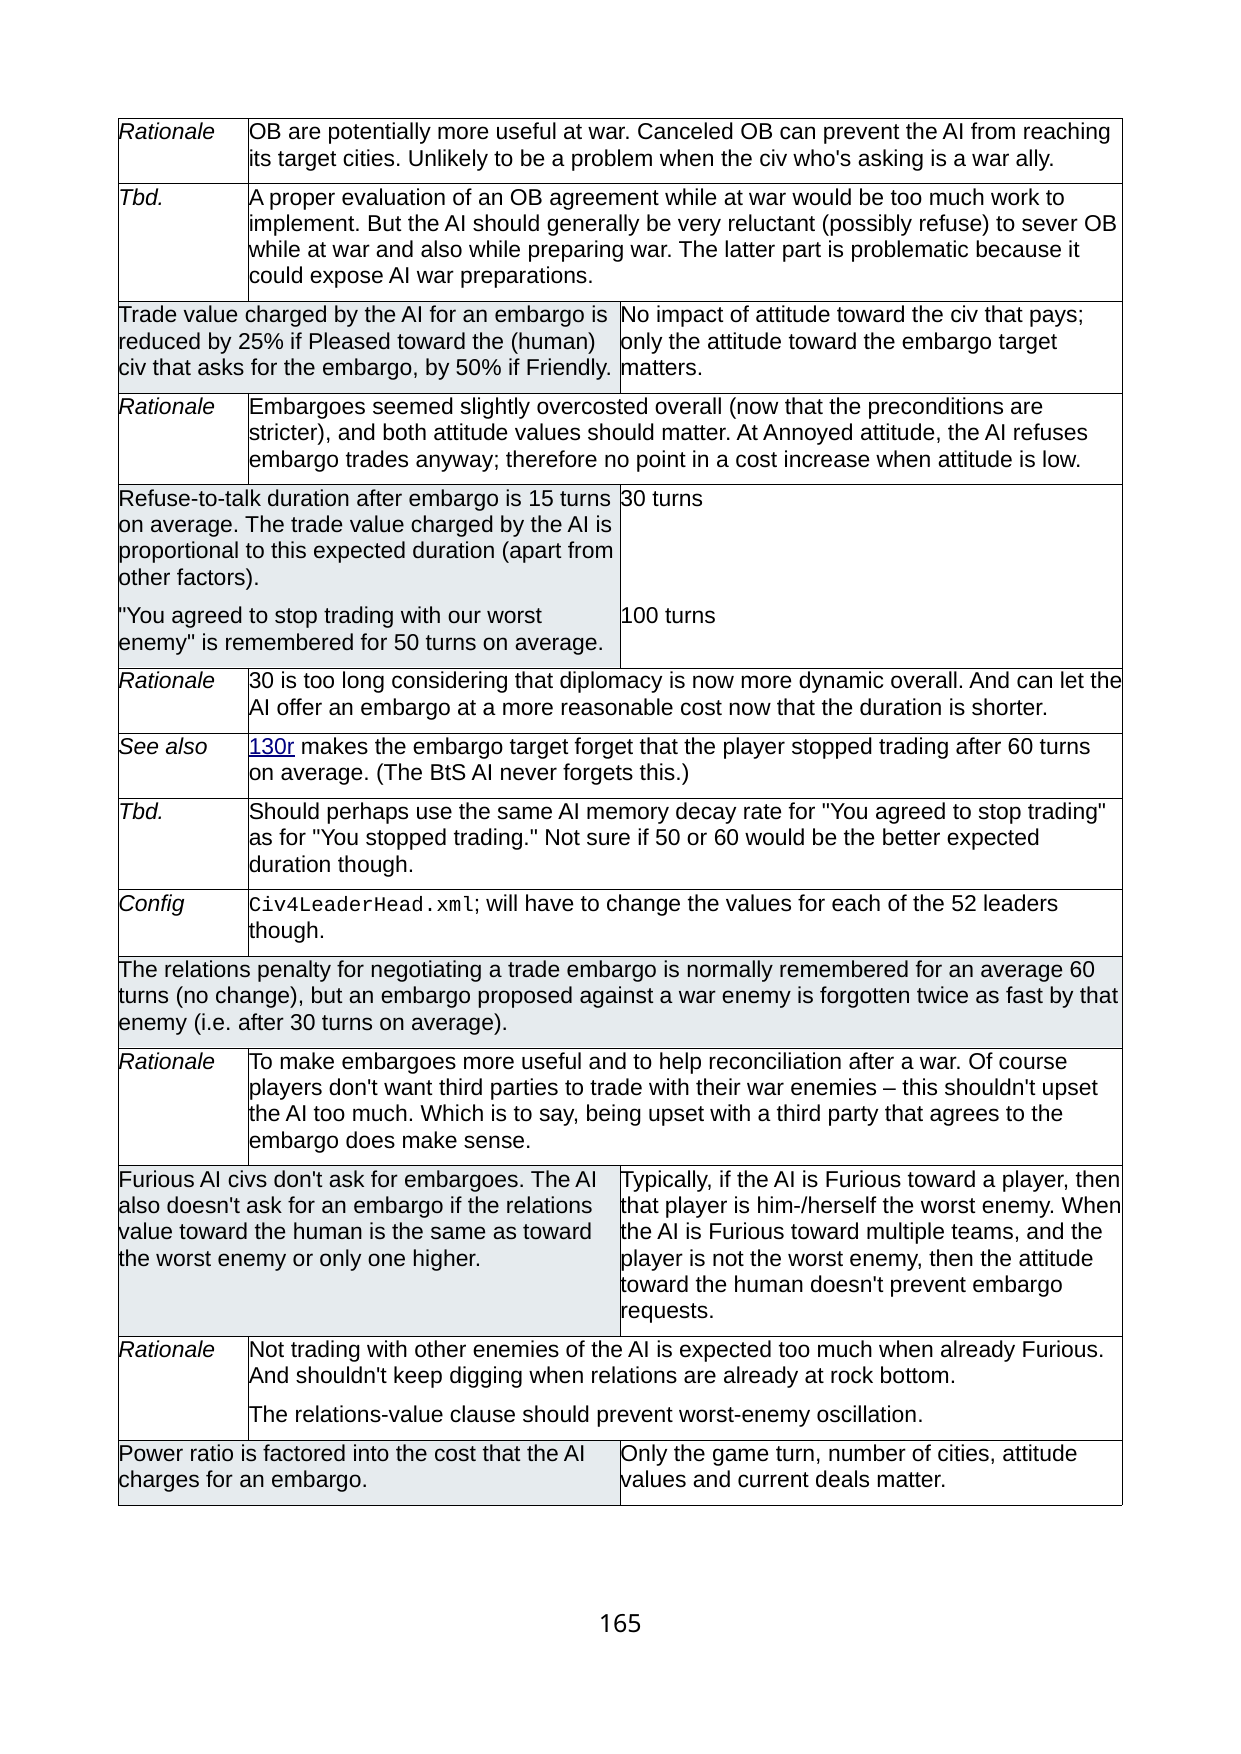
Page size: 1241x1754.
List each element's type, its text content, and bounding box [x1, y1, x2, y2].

table_cell See also [119, 734, 248, 798]
table_cell Rationale [119, 1049, 248, 1165]
table_cell Rationale [119, 669, 248, 733]
table_cell Embargoes seemed slightly overcosted overall (now that the preconditions are stricter), and both attitude values should matter. At Annoyed attitude, the AI refuses embargo trades anyway; therefore no point in a cost increase when attitude is low. [249, 394, 1122, 484]
table_cell Furious AI civs don't ask for embargoes. The AI also doesn't ask for an embargo if the relations value toward the human is the same as toward the worst enemy or only one higher. [119, 1166, 620, 1336]
table_cell Power ratio is factored into the cost that the AI charges for an embargo. [119, 1441, 620, 1505]
table_cell 30 turns 100 turns [621, 485, 1122, 667]
table_cell Refuse-to-talk duration after embargo is 15 turns on average. The trade value charged by the AI is proportional to this expected duration (apart from other factors). "You agreed to stop trading with our worst enemy" is remembered for 50 turns on average. [119, 485, 620, 667]
table_cell OB are potentially more useful at war. Canceled OB can prevent the AI from reaching its target cities. Unlikely to be a problem when the civ who's asking is a war ally. [249, 119, 1122, 183]
table_cell Trade value charged by the AI for an embargo is reduced by 25% if Pleased toward the (human) civ that asks for the embargo, by 50% if Friendly. [119, 302, 620, 393]
table_cell Not trading with other enemies of the AI is expected too much when already Furious. And shouldn't keep digging when relations are already at rock bottom. The relations-value clause should prevent worst-enemy oscillation. [249, 1337, 1122, 1440]
table_cell Tbd. [119, 799, 248, 889]
table_cell 30 is too long considering that diplomacy is now more dynamic overall. And can let the AI offer an embargo at a more reasonable cost now that the duration is shorter. [249, 669, 1122, 733]
table_cell A proper evaluation of an OB agreement while at war would be too much work to implement. But the AI should generally be very reluctant (possibly refuse) to sever OB while at war and also while preparing war. The latter part is problematic because it could expose AI war preparations. [249, 184, 1122, 301]
table_cell No impact of attitude toward the civ that pays; only the attitude toward the embargo target matters. [621, 302, 1122, 393]
table_cell Only the game turn, number of cities, attitude values and current deals matter. [621, 1441, 1122, 1505]
table_cell Should perhaps use the same AI memory decay rate for "You agreed to stop trading" as for "You stopped trading." Not sure if 50 or 60 would be the better expected duration though. [249, 799, 1122, 889]
table_cell Rationale [119, 1337, 248, 1440]
table_cell To make embargoes more useful and to help reconciliation after a war. Of course players don't want third parties to trade with their war enemies – this shouldn't upset the AI too much. Which is to say, being upset with a third party that agrees to the embargo does make sense. [249, 1049, 1122, 1165]
table_cell Civ4LeaderHead.xml; will have to change the values for each of the 52 leaders though. [249, 890, 1122, 956]
table_cell Tbd. [119, 184, 248, 301]
table_cell Typically, if the AI is Furious toward a player, then that player is him-/herself the worst enemy. When the AI is Furious toward multiple teams, and the player is not the worst enemy, then the attitude toward the human doesn't prevent embargo requests. [621, 1166, 1122, 1336]
table_cell Rationale [119, 394, 248, 484]
table_cell The relations penalty for negotiating a trade embargo is normally remembered for an average 60 turns (no change), but an embargo proposed against a war enemy is forgotten twice as fast by that enemy (i.e. after 30 turns on average). [119, 957, 1122, 1047]
table_cell Config [119, 890, 248, 956]
table_cell Rationale [119, 119, 248, 183]
table_cell 130r makes the embargo target forget that the player stopped trading after 60 turns on average. (The BtS AI never forgets this.) [249, 734, 1122, 798]
